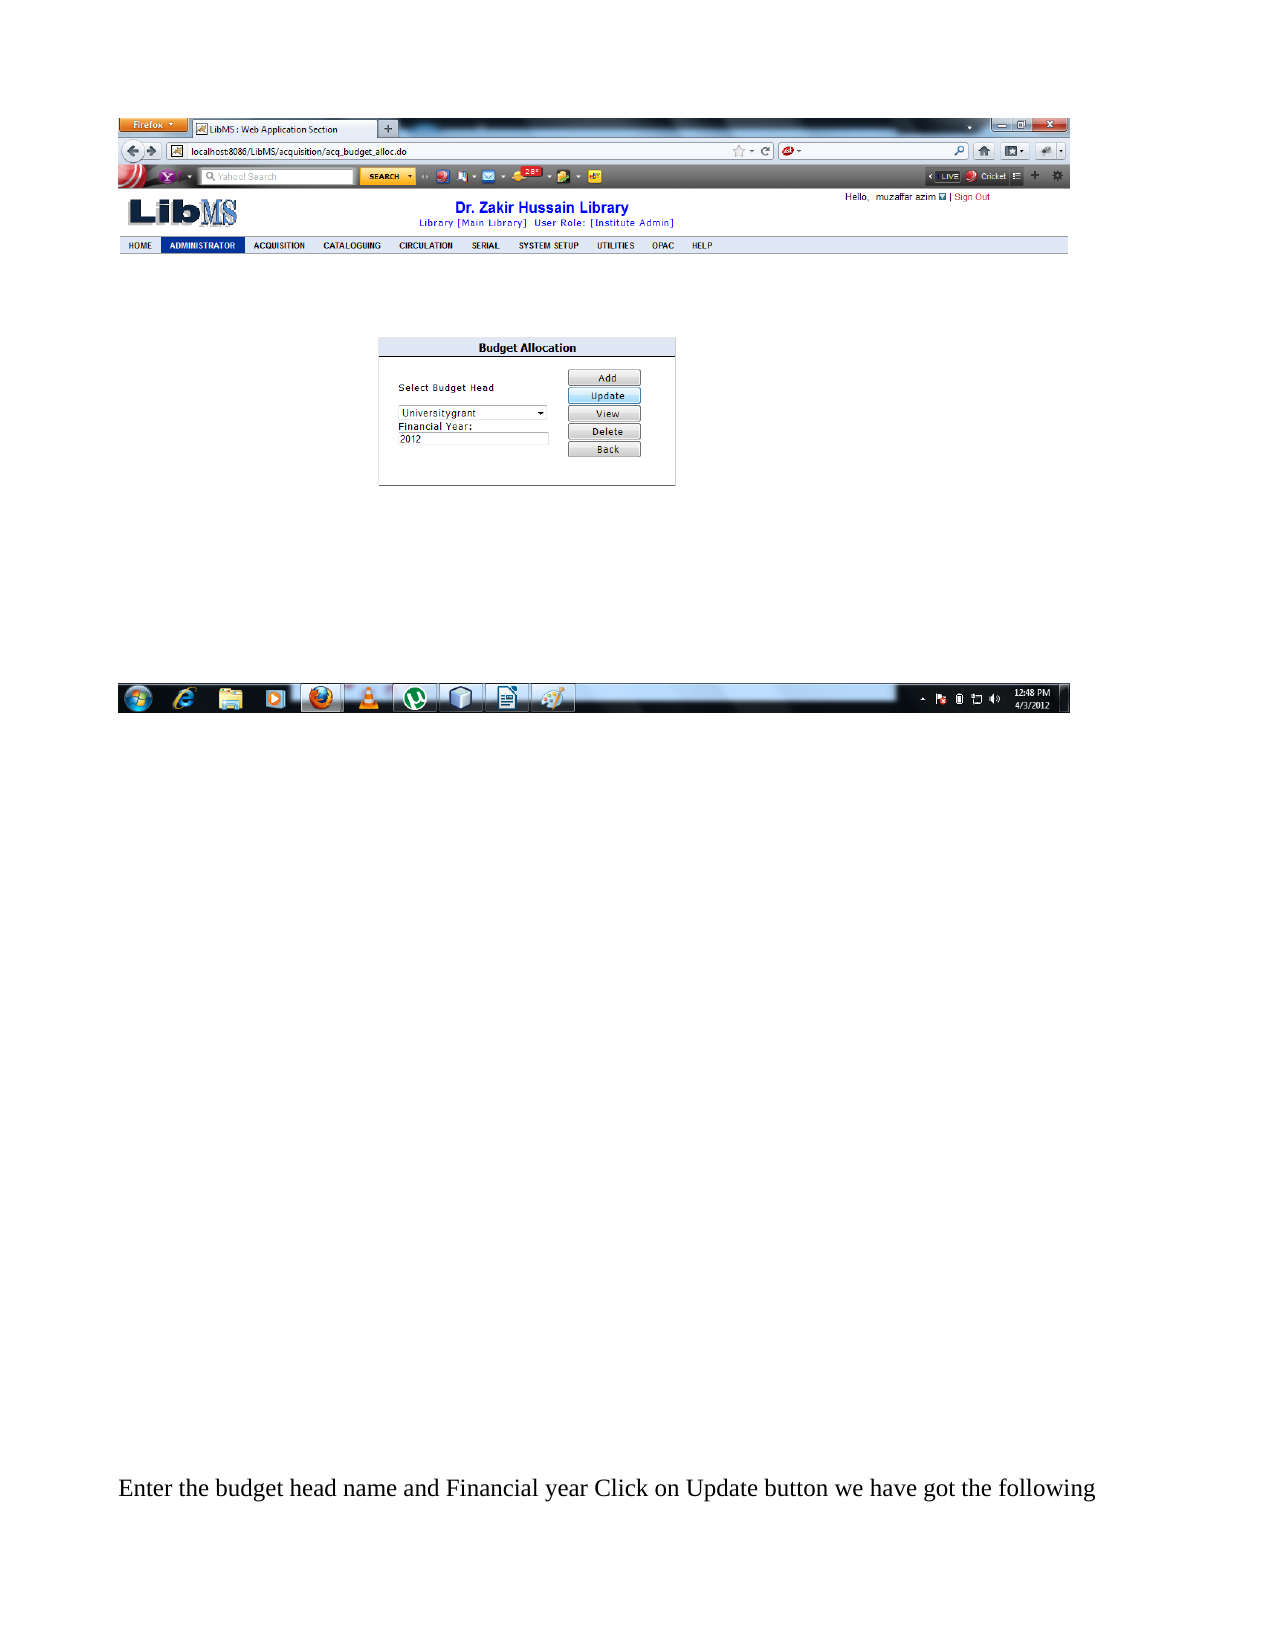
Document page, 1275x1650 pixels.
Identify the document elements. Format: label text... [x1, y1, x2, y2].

picture [118, 118, 1157, 769]
text Enter the budget head name and Financial year Click on Update button we have got the following [118, 1473, 1157, 1501]
